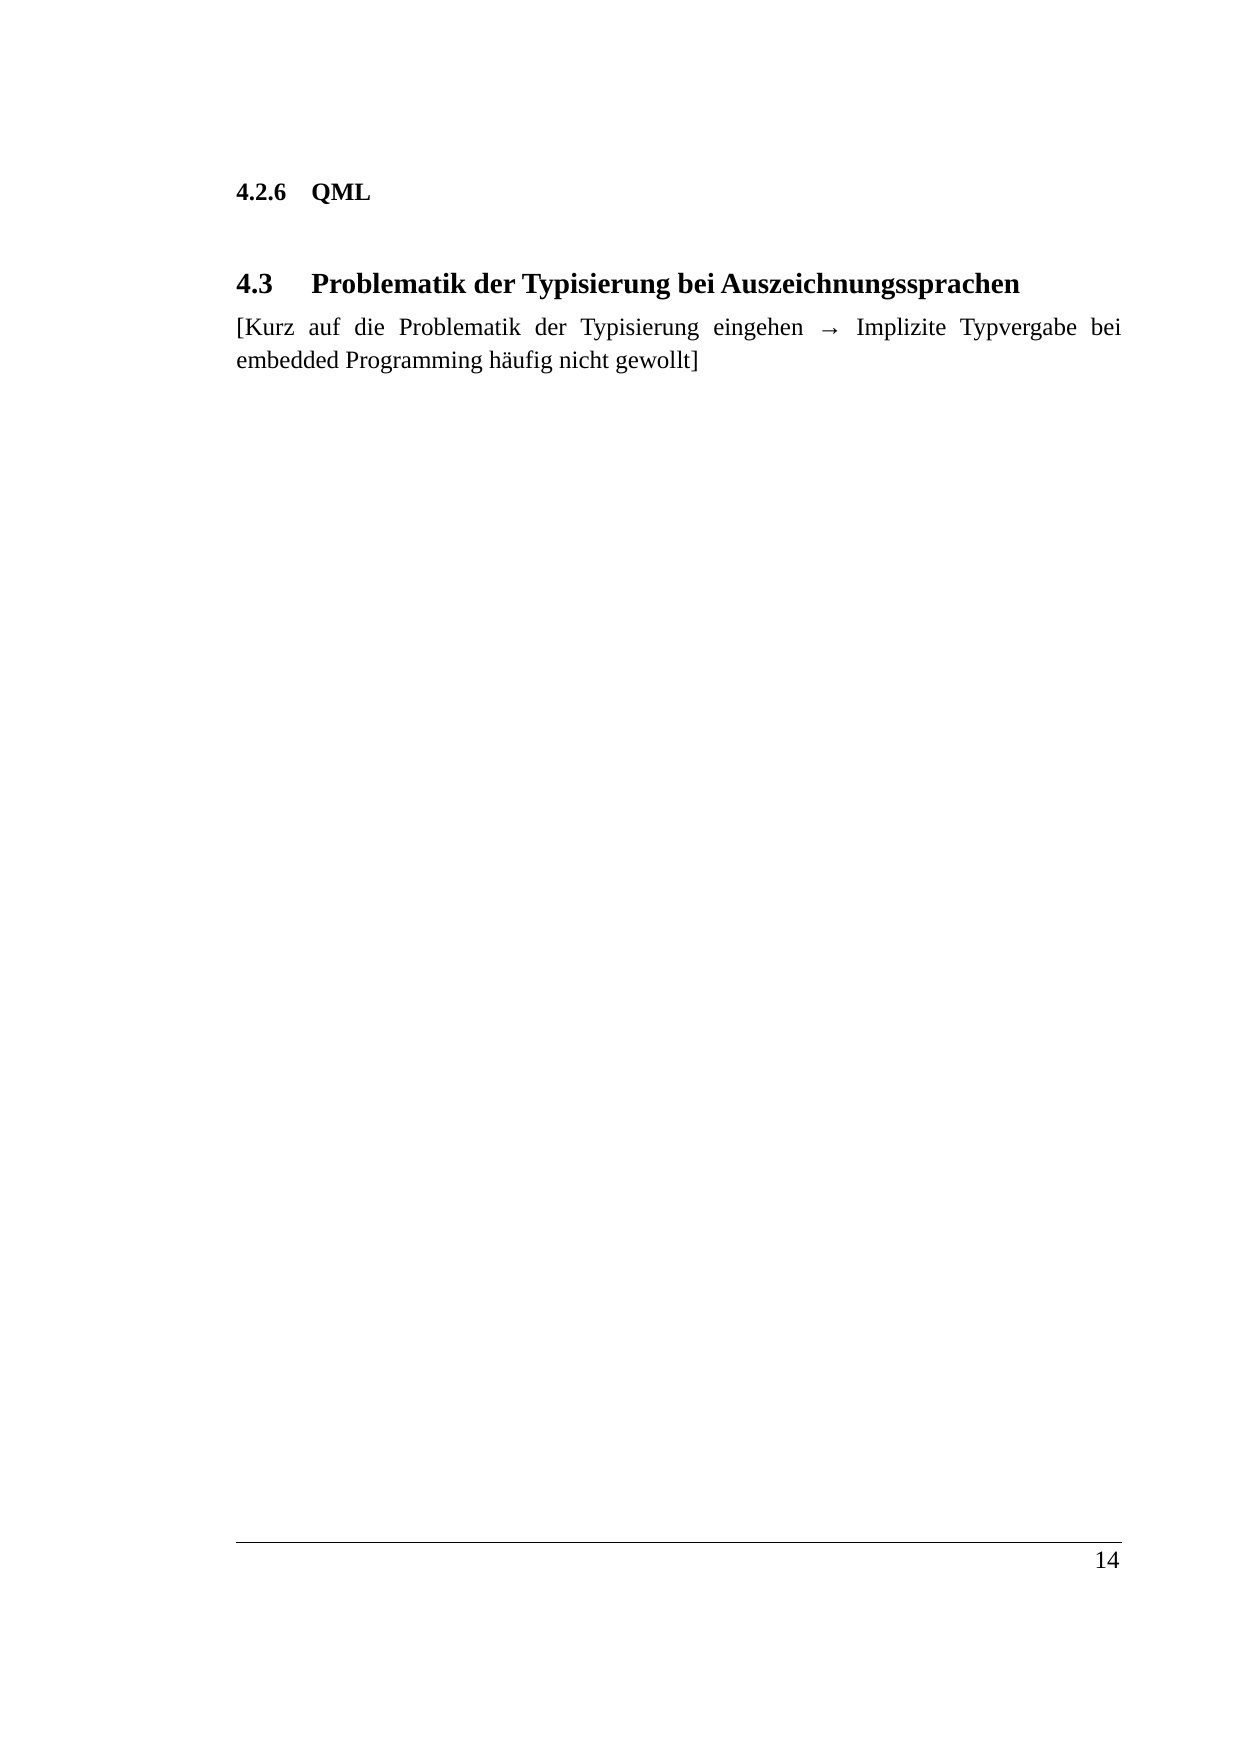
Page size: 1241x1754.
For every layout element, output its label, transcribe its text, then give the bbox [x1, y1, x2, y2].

text [Kurz auf die Problematik der Typisierung eingehen → Implizite Typvergabe bei embedded Programming häufig nicht gewollt] [236, 312, 1122, 374]
subtitle Problematik der Typisierung bei Auszeichnungssprachen [236, 266, 1122, 299]
subtitle QML [236, 177, 1122, 206]
